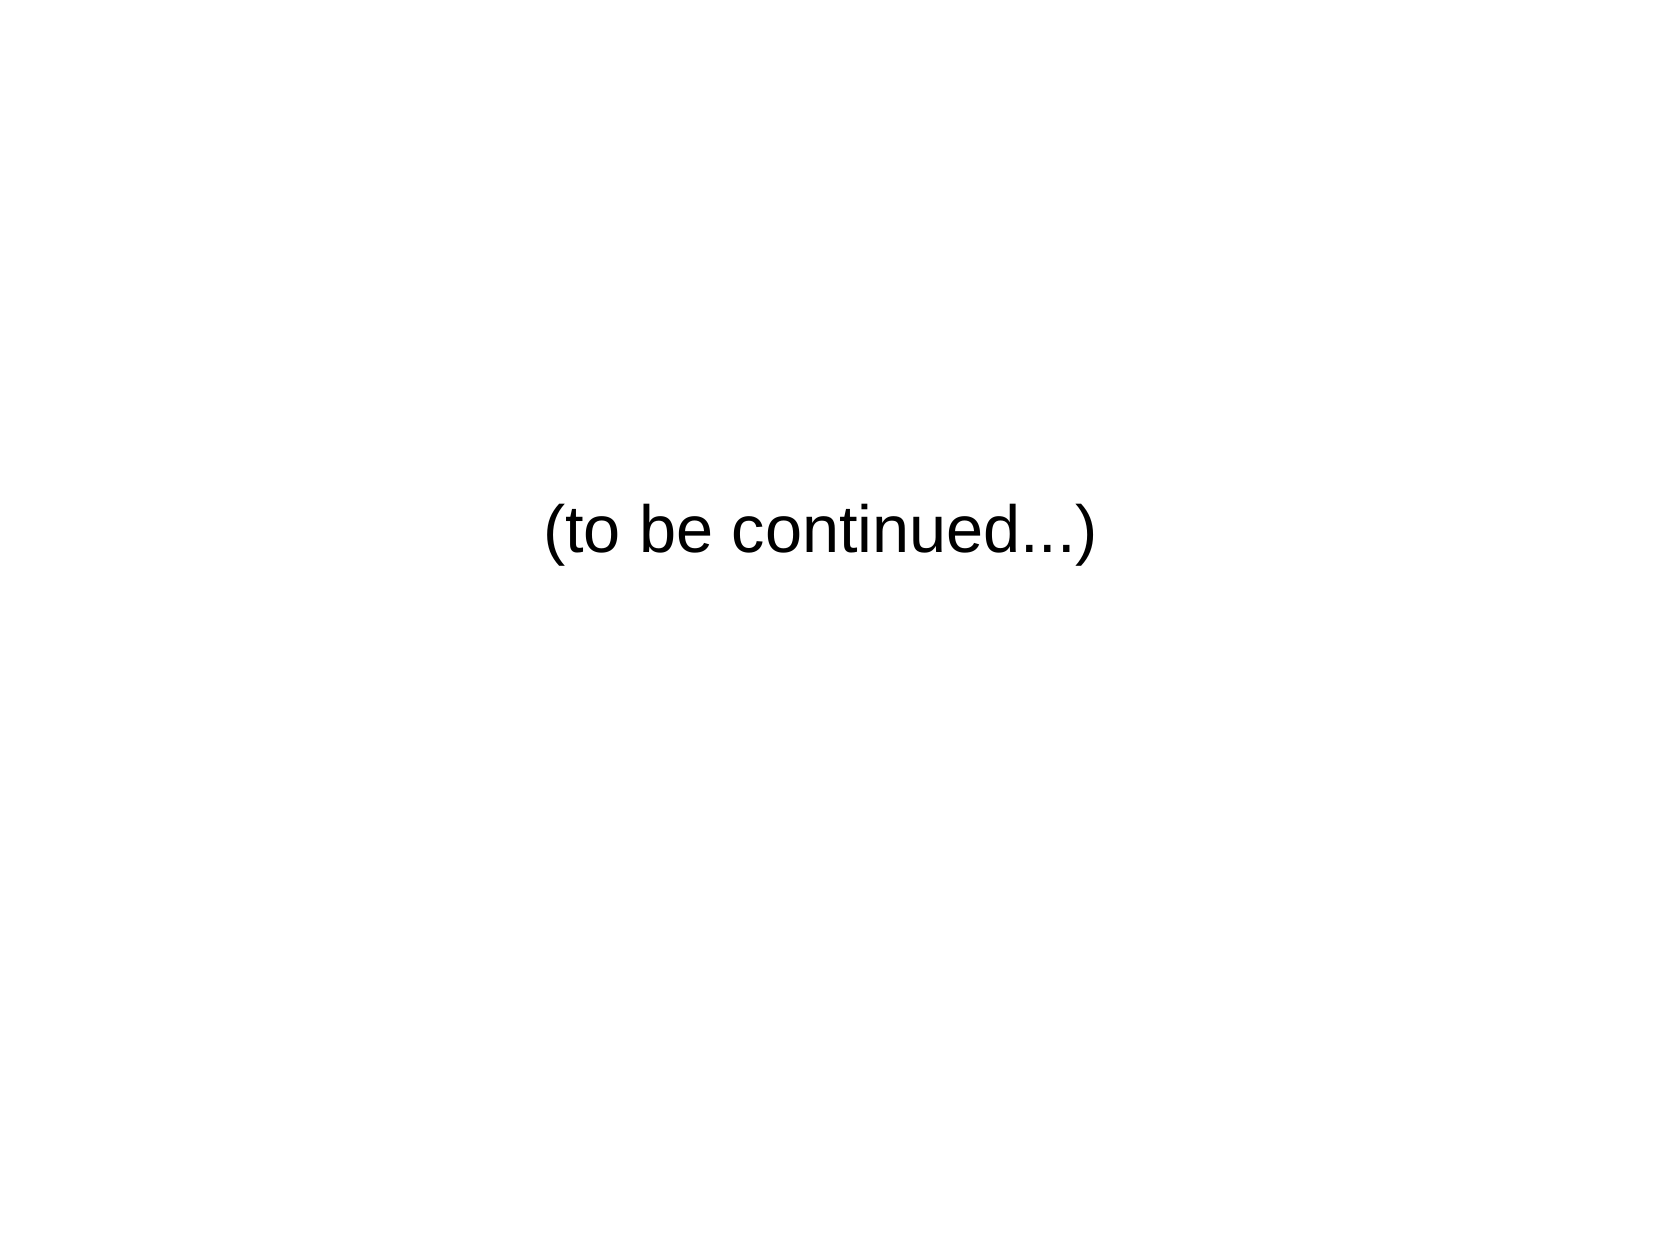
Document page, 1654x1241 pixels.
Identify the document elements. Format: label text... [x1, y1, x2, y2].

subtitle (to be continued...) [76, 49, 1565, 1010]
